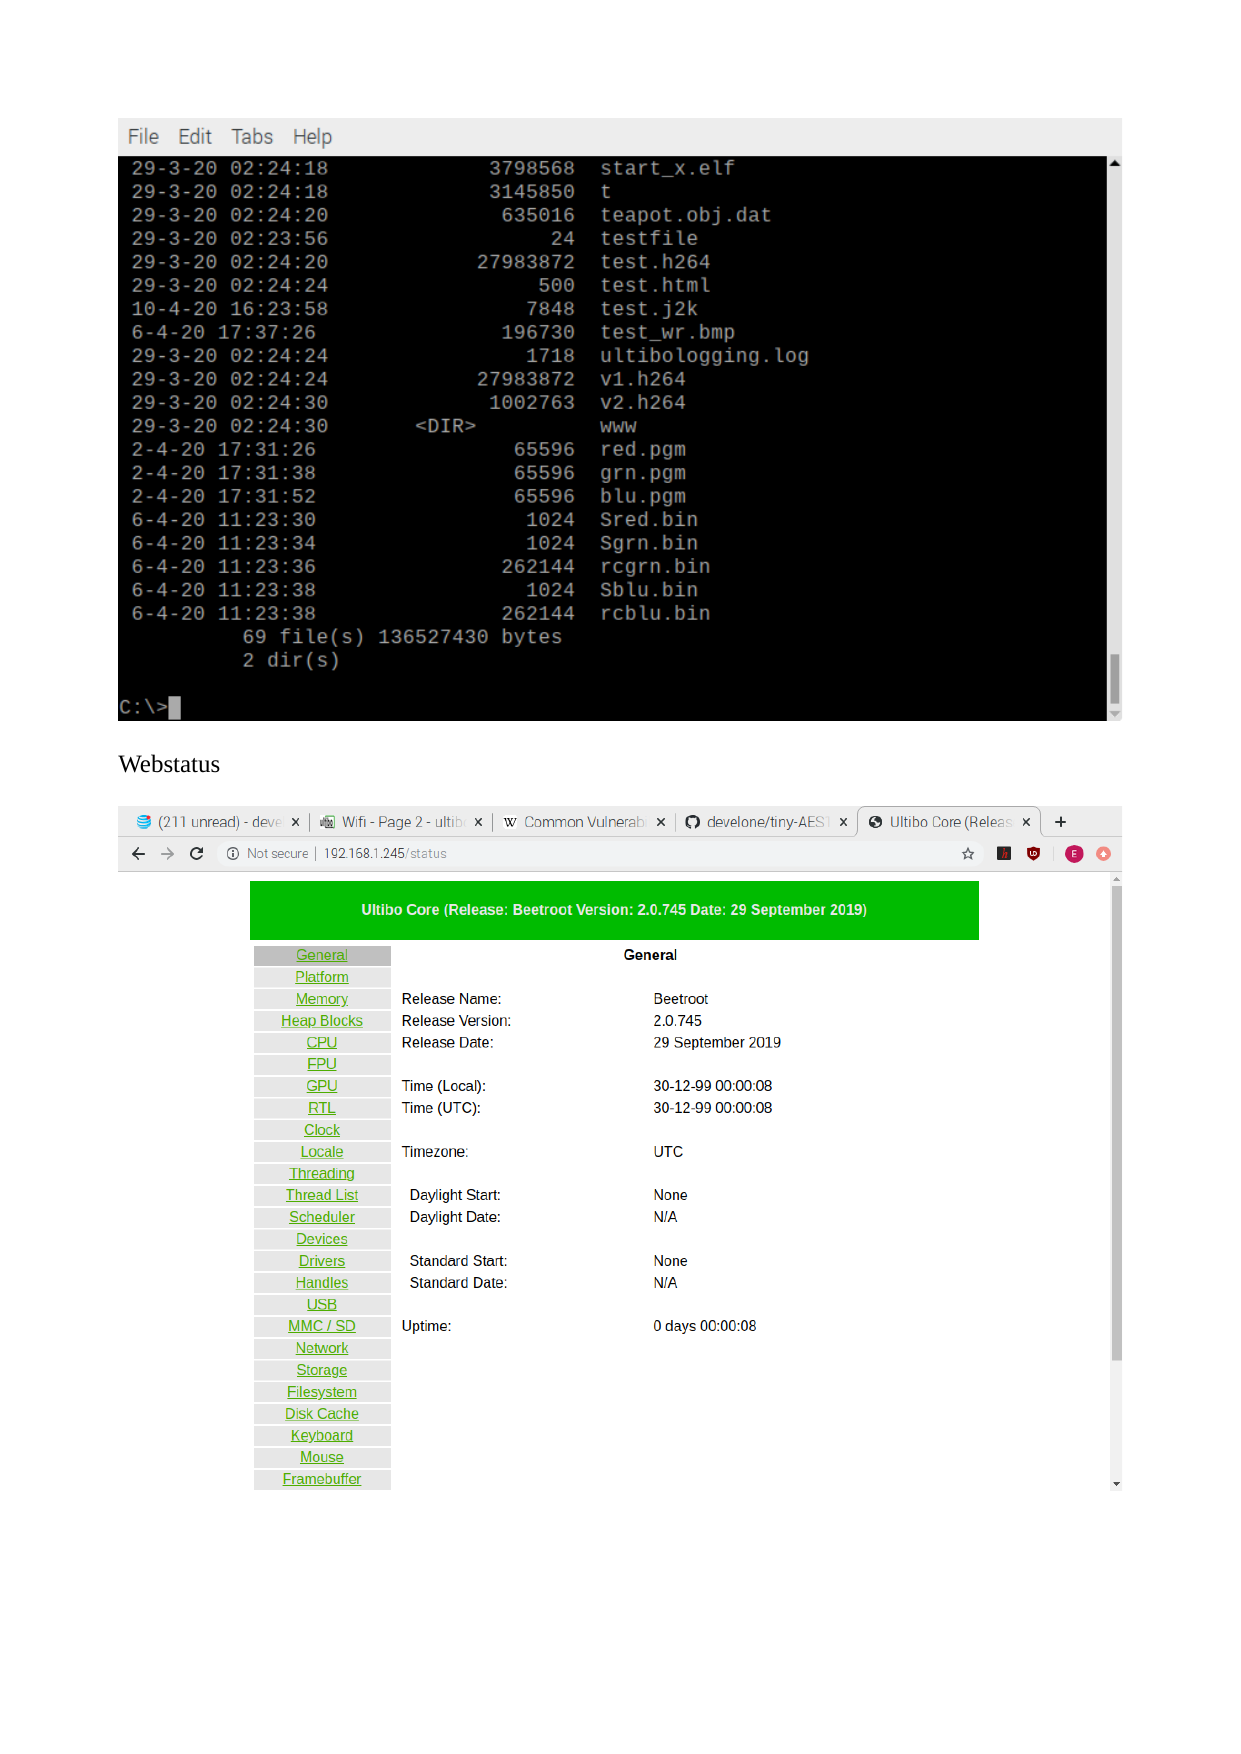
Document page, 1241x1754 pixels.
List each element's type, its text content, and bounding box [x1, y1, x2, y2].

picture [118, 118, 1123, 721]
picture [118, 806, 1123, 1491]
text Webstatus [118, 749, 1122, 778]
